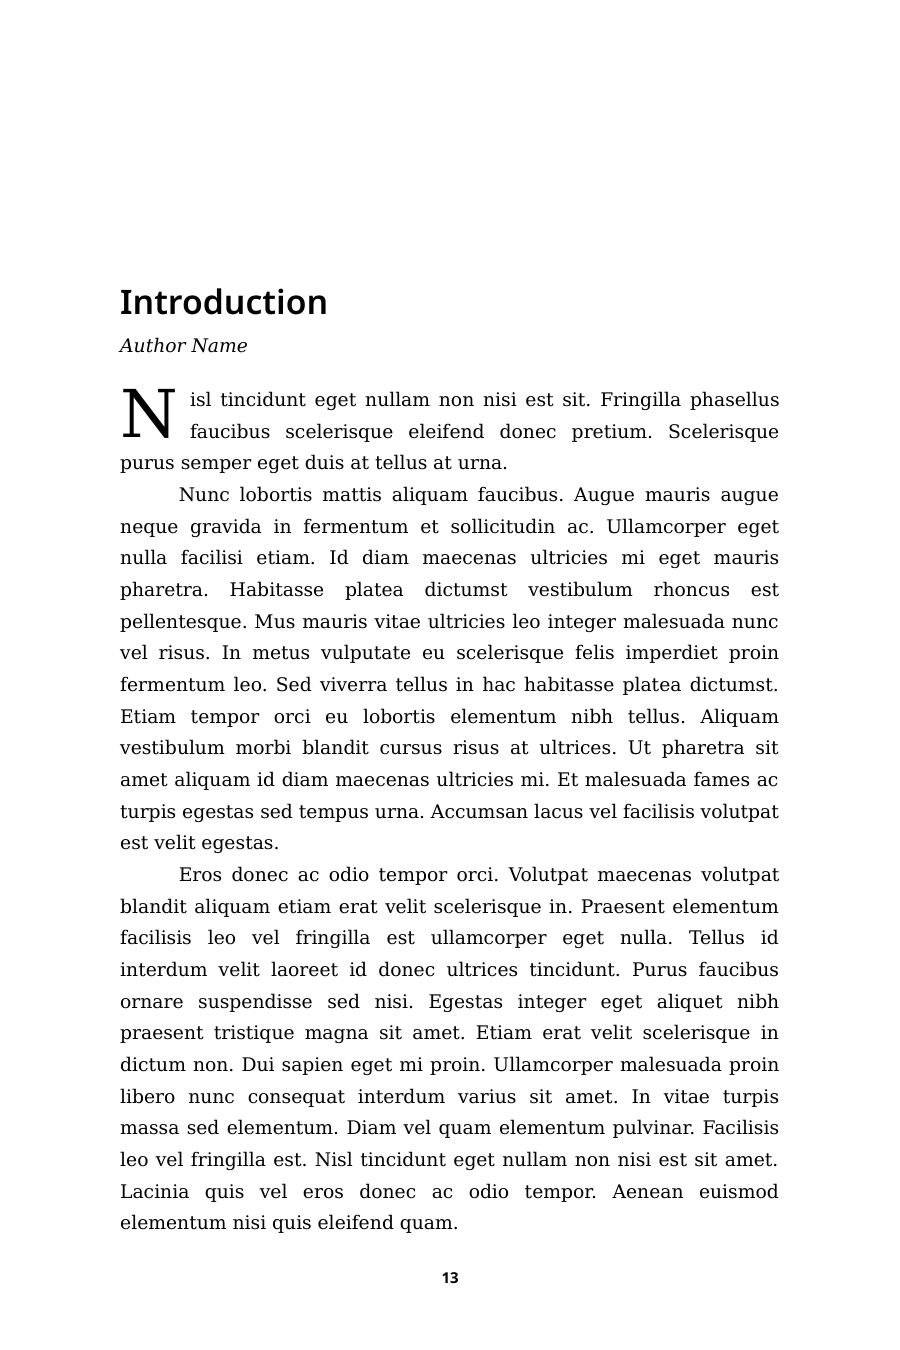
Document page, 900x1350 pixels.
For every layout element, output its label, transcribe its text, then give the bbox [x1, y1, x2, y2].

subtitle Introduction [120, 283, 780, 322]
text Eros donec ac odio tempor orci. Volutpat maecenas volutpat blandit aliquam etiam erat velit scelerisque in. Praesent elementum facilisis leo vel fringilla est ullamcorper eget nulla. Tellus id interdum velit laoreet id donec ultrices tincidunt. Purus faucibus ornare suspendisse sed nisi. Egestas integer eget aliquet nibh praesent tristique magna sit amet. Etiam erat velit scelerisque in dictum non. Dui sapien eget mi proin. Ullamcorper malesuada proin libero nunc consequat interdum varius sit amet. In vitae turpis massa sed elementum. Diam vel quam elementum pulvinar. Facilisis leo vel fringilla est. Nisl tincidunt eget nullam non nisi est sit amet. Lacinia quis vel eros donec ac odio tempor. Aenean euismod elementum nisi quis eleifend quam. [120, 864, 780, 1234]
text Author Name [120, 335, 780, 357]
text Nunc lobortis mattis aliquam faucibus. Augue mauris augue neque gravida in fermentum et sollicitudin ac. Ullamcorper eget nulla facilisi etiam. Id diam maecenas ultricies mi eget mauris pharetra. Habitasse platea dictumst vestibulum rhoncus est pellentesque. Mus mauris vitae ultricies leo integer malesuada nunc vel risus. In metus vulputate eu scelerisque felis imperdiet proin fermentum leo. Sed viverra tellus in hac habitasse platea dictumst. Etiam tempor orci eu lobortis elementum nibh tellus. Aliquam vestibulum morbi blandit cursus risus at ultrices. Ut pharetra sit amet aliquam id diam maecenas ultricies mi. Et malesuada fames ac turpis egestas sed tempus urna. Accumsan lacus vel facilisis volutpat est velit egestas. [120, 484, 780, 854]
text Nisl tincidunt eget nullam non nisi est sit. Fringilla phasellus faucibus scelerisque eleifend donec pretium. Scelerisque purus semper eget duis at tellus at urna. [120, 389, 780, 474]
